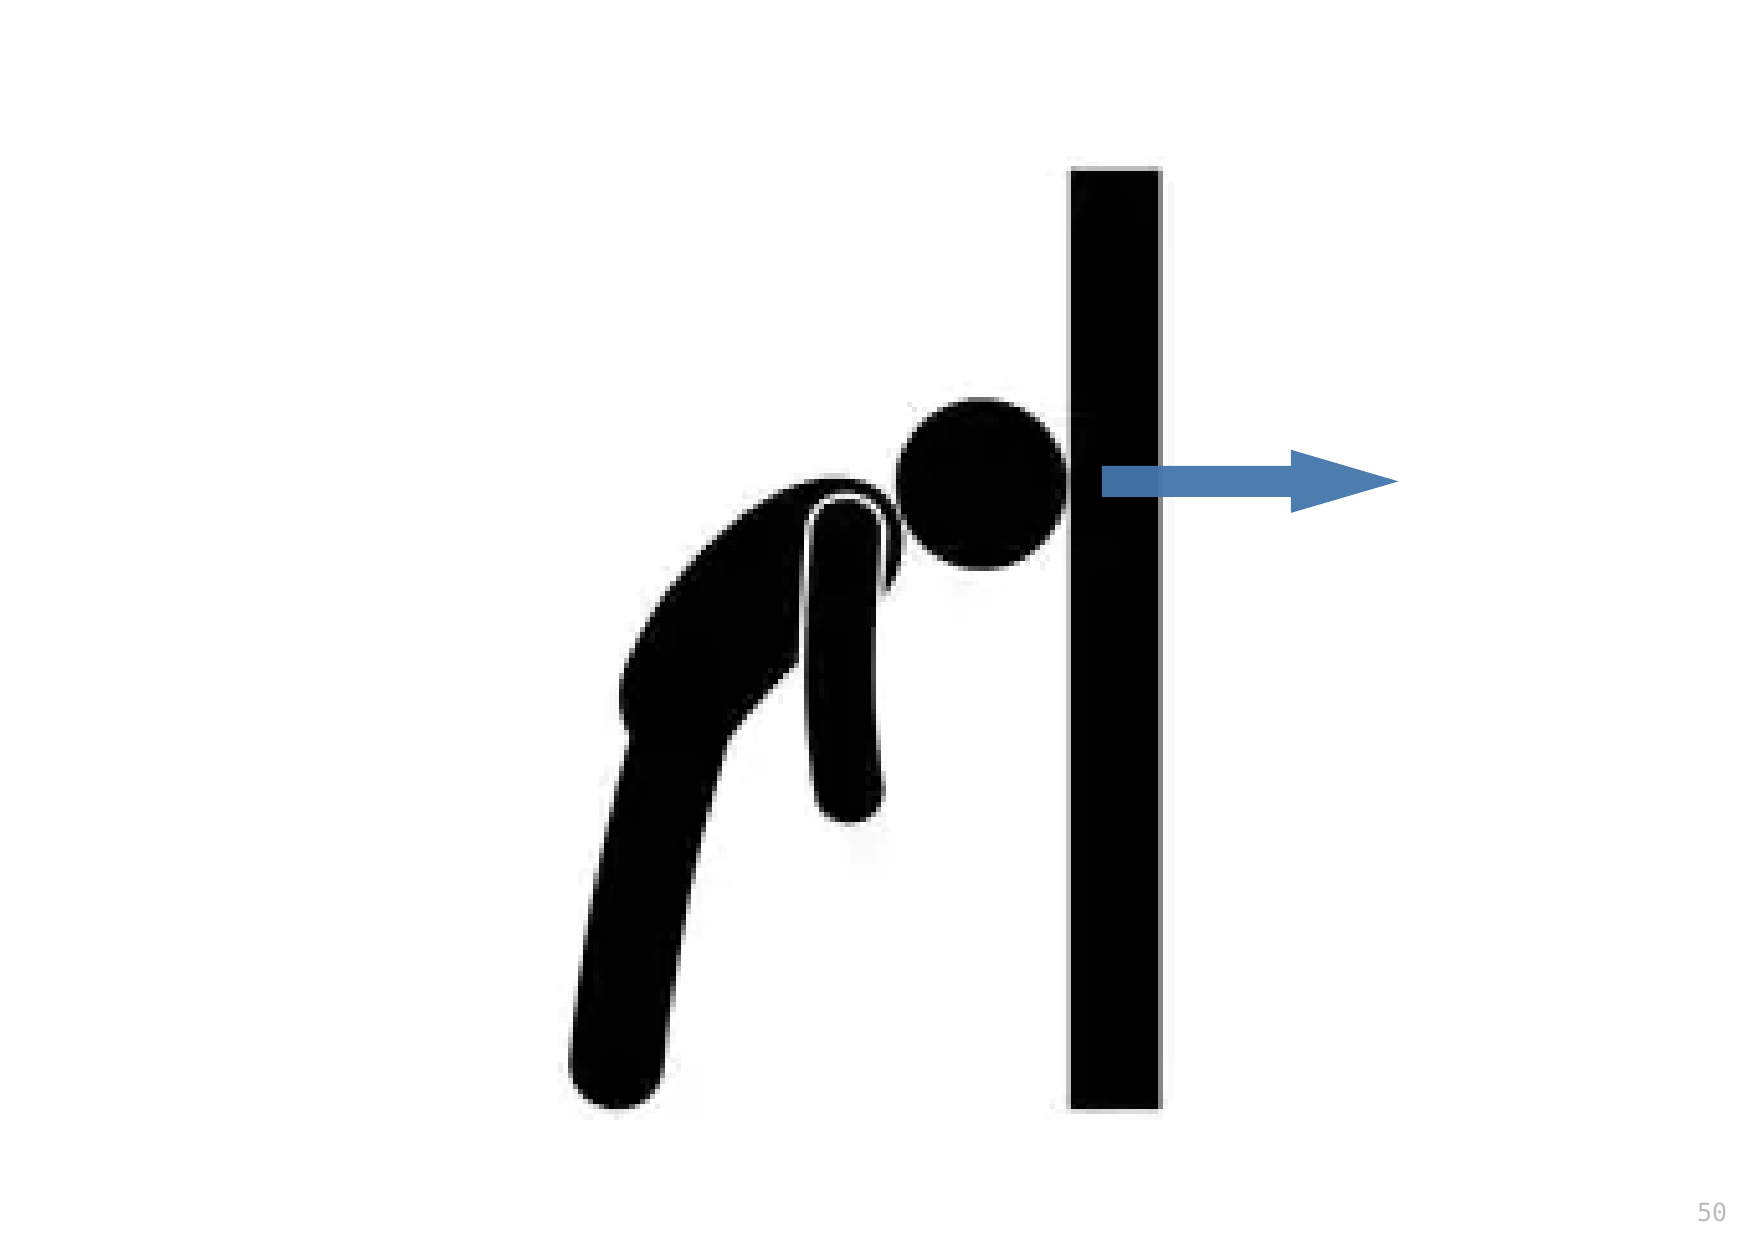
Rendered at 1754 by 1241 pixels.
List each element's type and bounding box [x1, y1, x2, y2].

picture [558, 156, 1174, 1120]
text_box [1101, 449, 1399, 513]
